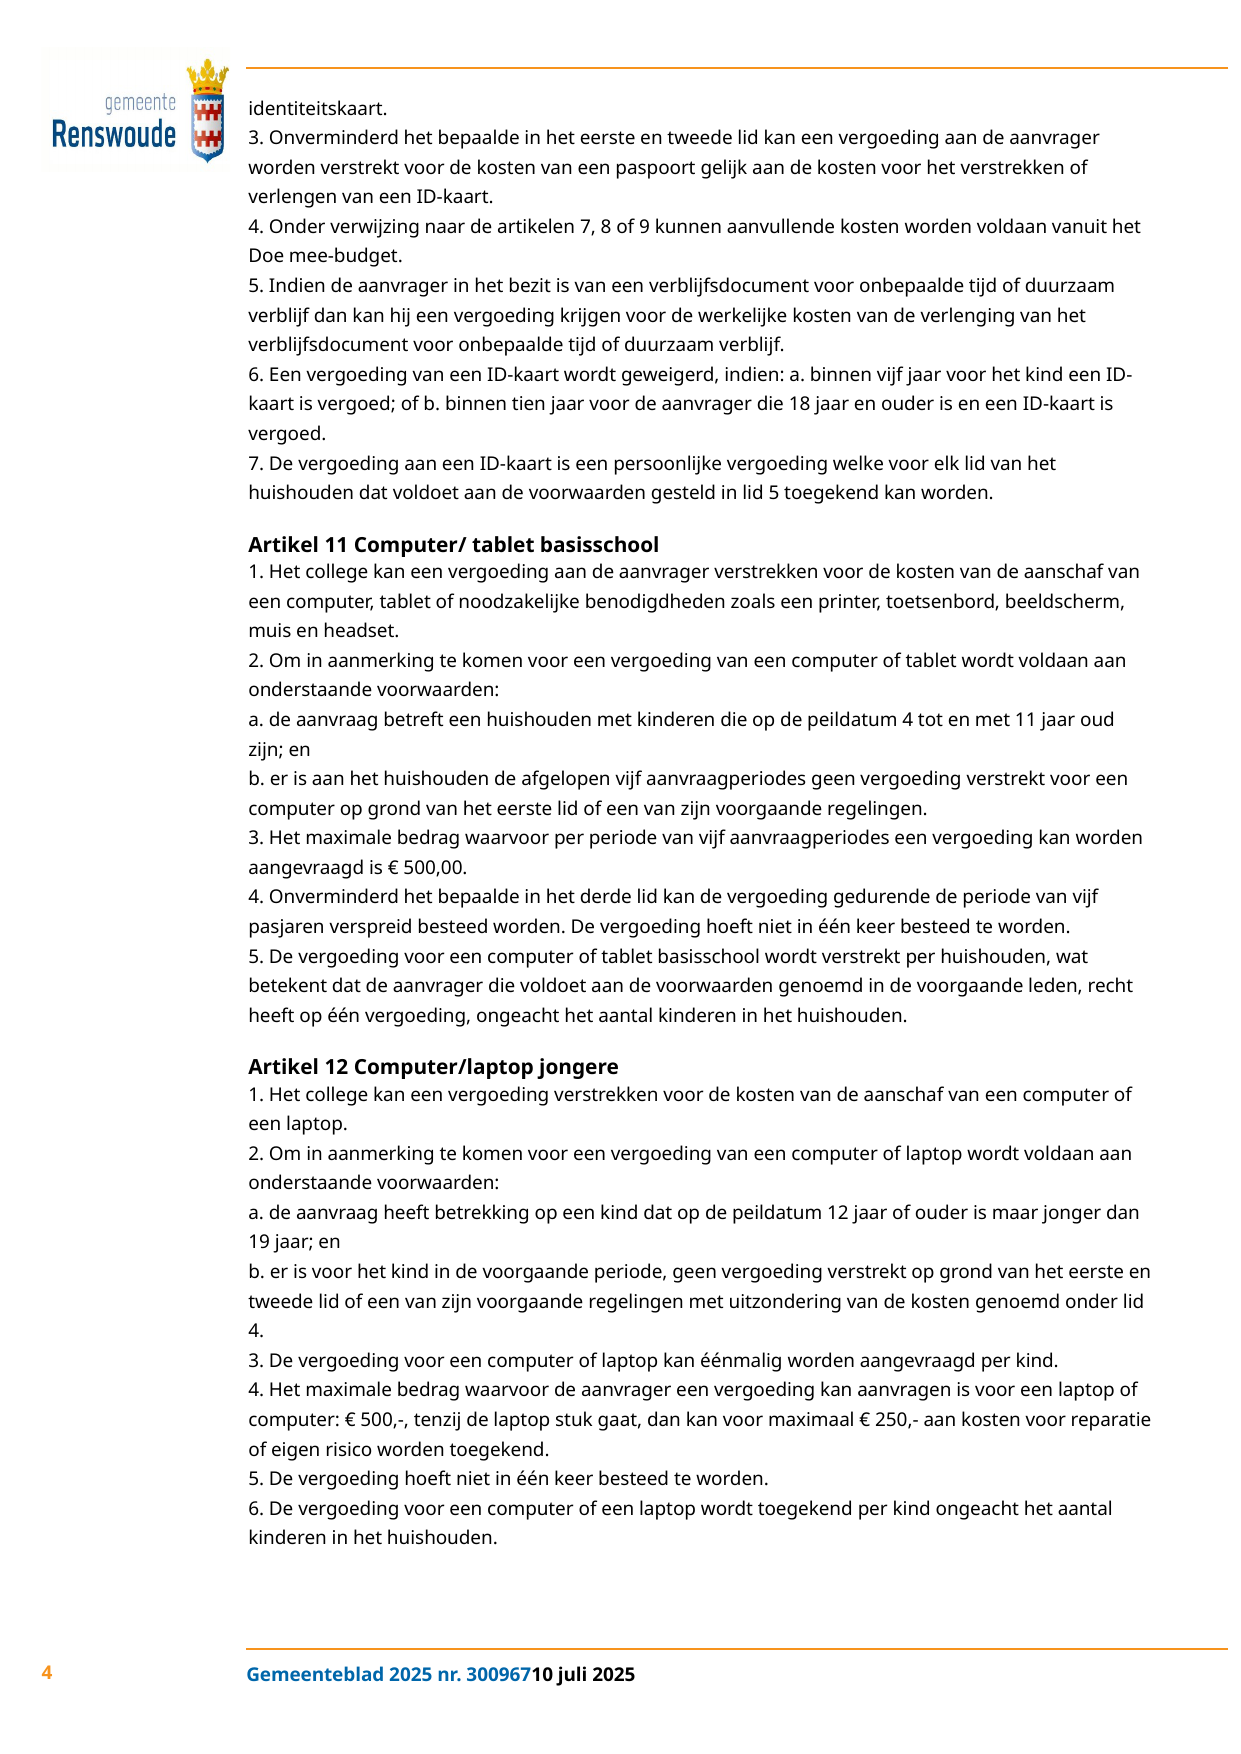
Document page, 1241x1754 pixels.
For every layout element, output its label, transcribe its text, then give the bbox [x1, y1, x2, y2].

text a. de aanvraag heeft betrekking op een kind dat op de peildatum 12 jaar of ouder is maar jonger dan 19 jaar; en [248, 1199, 1152, 1254]
text 4. Onverminderd het bepaalde in het derde lid kan de vergoeding gedurende de periode van vijf pasjaren verspreid besteed worden. De vergoeding hoeft niet in één keer besteed te worden. [248, 884, 1152, 939]
text b. er is aan het huishouden de afgelopen vijf aanvraagperiodes geen vergoeding verstrekt voor een computer op grond van het eerste lid of een van zijn voorgaande regelingen. [248, 765, 1152, 821]
text 1. Het college kan een vergoeding verstrekken voor de kosten van de aanschaf van een computer of een laptop. [248, 1081, 1152, 1136]
text 2. Om in aanmerking te komen voor een vergoeding van een computer of tablet wordt voldaan aan onderstaande voorwaarden: [248, 647, 1152, 702]
text 5. De vergoeding voor een computer of tablet basisschool wordt verstrekt per huishouden, wat betekent dat de aanvrager die voldoet aan de voorwaarden genoemd in de voorgaande leden, recht heeft op één vergoeding, ongeacht het aantal kinderen in het huishouden. [248, 943, 1152, 1028]
text 4. Onder verwijzing naar de artikelen 7, 8 of 9 kunnen aanvullende kosten worden voldaan vanuit het Doe mee-budget. [248, 213, 1152, 268]
text 7. De vergoeding aan een ID-kaart is een persoonlijke vergoeding welke voor elk lid van het huishouden dat voldoet aan de voorwaarden gesteld in lid 5 toegekend kan worden. [248, 450, 1152, 505]
text 6. Een vergoeding van een ID-kaart wordt geweigerd, indien: a. binnen vijf jaar voor het kind een ID-kaart is vergoed; of b. binnen tien jaar voor de aanvrager die 18 jaar en ouder is en een ID-kaart is vergoed. [248, 361, 1152, 446]
text identiteitskaart. [248, 95, 1152, 121]
text 3. Het maximale bedrag waarvoor per periode van vijf aanvraagperiodes een vergoeding kan worden aangevraagd is € 500,00. [248, 824, 1152, 880]
text 5. De vergoeding hoeft niet in één keer besteed te worden. [248, 1465, 1152, 1491]
text Artikel 11 Computer/ tablet basisschool [248, 530, 1152, 558]
text b. er is voor het kind in de voorgaande periode, geen vergoeding verstrekt op grond van het eerste en tweede lid of een van zijn voorgaande regelingen met uitzondering van de kosten genoemd onder lid 4. [248, 1258, 1152, 1343]
text 3. Onverminderd het bepaalde in het eerste en tweede lid kan een vergoeding aan de aanvrager worden verstrekt voor de kosten van een paspoort gelijk aan de kosten voor het verstrekken of verlengen van een ID-kaart. [248, 124, 1152, 209]
text 4. Het maximale bedrag waarvoor de aanvrager een vergoeding kan aanvragen is voor een laptop of computer: € 500,-, tenzij de laptop stuk gaat, dan kan voor maximaal € 250,- aan kosten voor reparatie of eigen risico worden toegekend. [248, 1377, 1152, 1462]
text 2. Om in aanmerking te komen voor een vergoeding van een computer of laptop wordt voldaan aan onderstaande voorwaarden: [248, 1140, 1152, 1195]
text a. de aanvraag betreft een huishouden met kinderen die op de peildatum 4 tot en met 11 jaar oud zijn; en [248, 706, 1152, 761]
text 5. Indien de aanvrager in het bezit is van een verblijfsdocument voor onbepaalde tijd of duurzaam verblijf dan kan hij een vergoeding krijgen voor de werkelijke kosten van de verlenging van het verblijfsdocument voor onbepaalde tijd of duurzaam verblijf. [248, 272, 1152, 357]
text 3. De vergoeding voor een computer of laptop kan éénmalig worden aangevraagd per kind. [248, 1347, 1152, 1373]
text 6. De vergoeding voor een computer of een laptop wordt toegekend per kind ongeacht het aantal kinderen in het huishouden. [248, 1495, 1152, 1550]
text 1. Het college kan een vergoeding aan de aanvrager verstrekken voor de kosten van de aanschaf van een computer, tablet of noodzakelijke benodigdheden zoals een printer, toetsenbord, beeldscherm, muis en headset. [248, 558, 1152, 643]
picture [41, 47, 231, 172]
text Artikel 12 Computer/laptop jongere [248, 1052, 1152, 1081]
